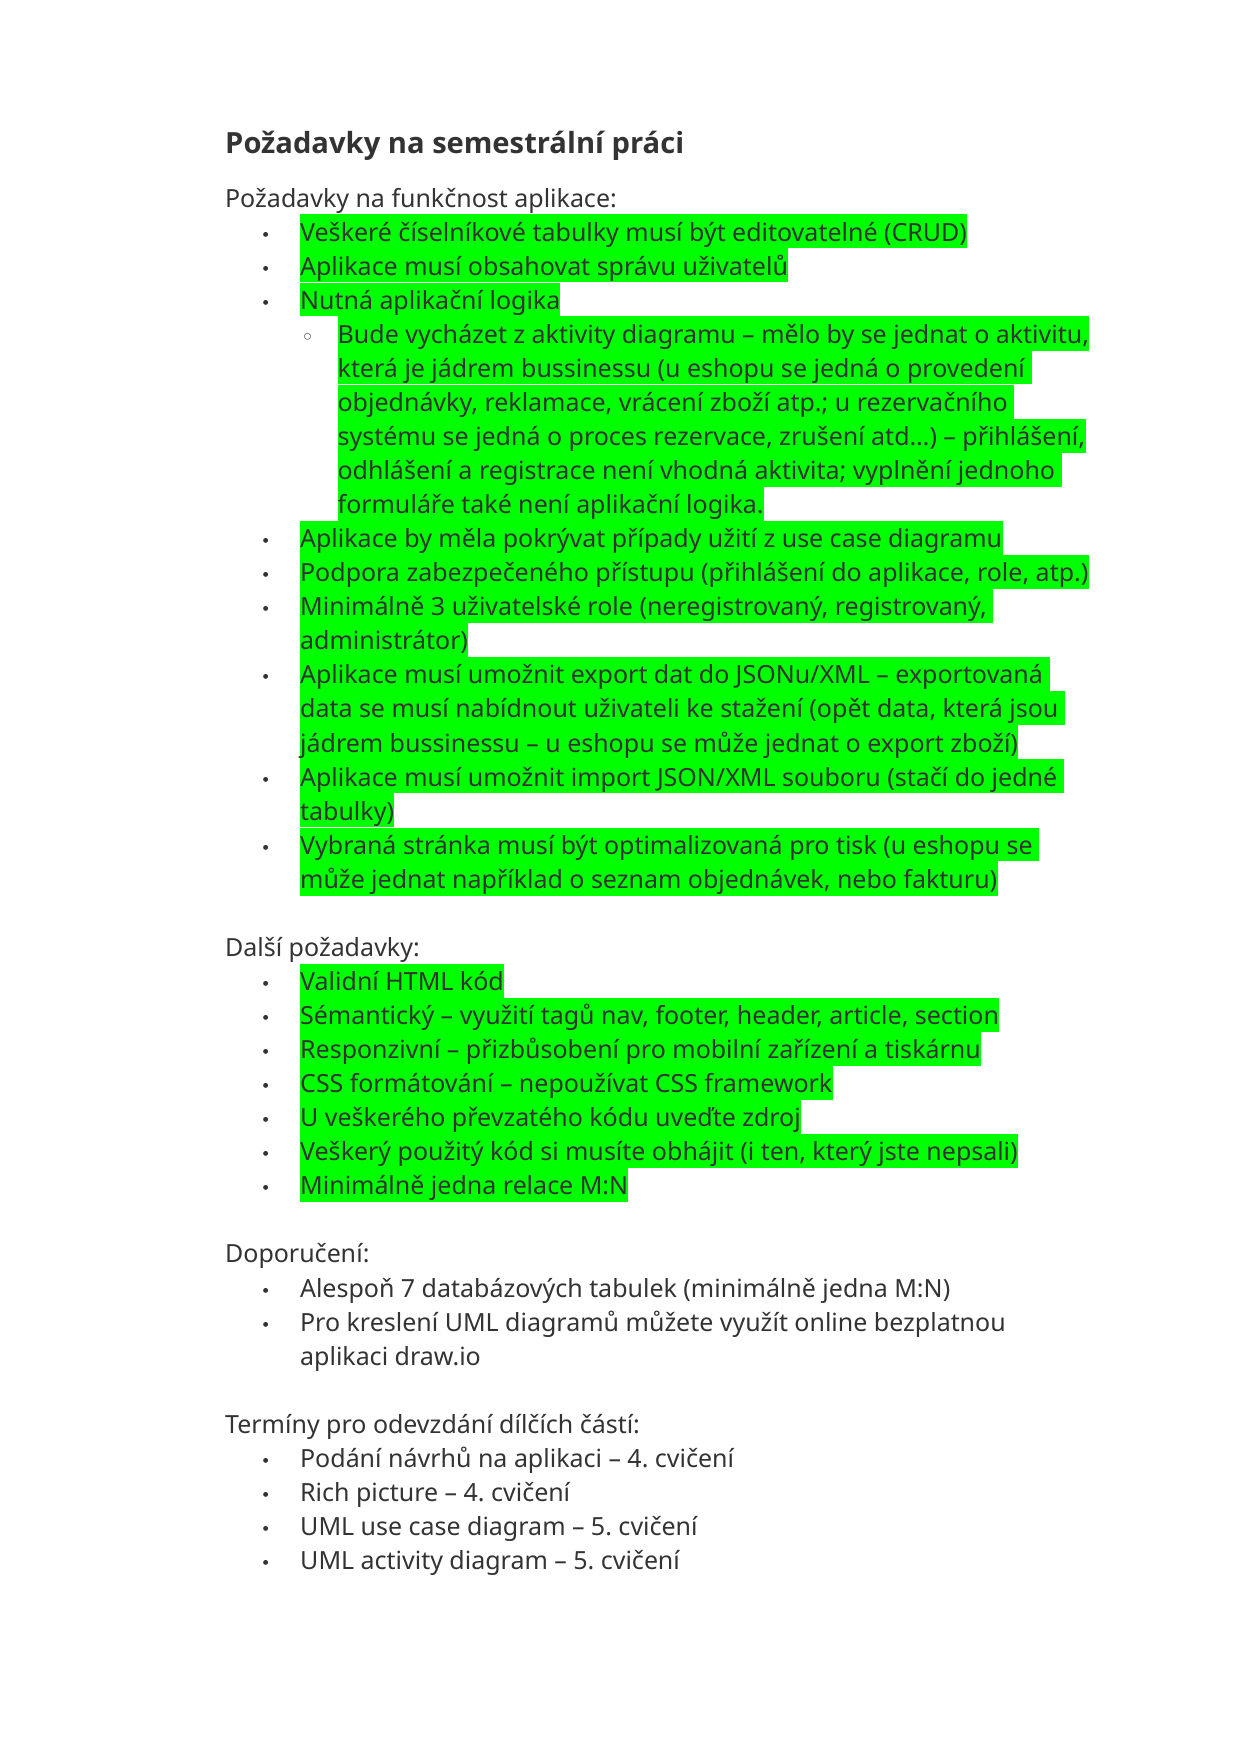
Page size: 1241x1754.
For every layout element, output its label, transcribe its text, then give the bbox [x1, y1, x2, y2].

list Rich picture – 4. cvičení [262, 1474, 1090, 1509]
list U veškerého převzatého kódu uveďte zdroj [262, 1100, 1090, 1134]
list Bude vycházet z aktivity diagramu – mělo by se jednat o aktivitu, která je jádrem bussinessu (u eshopu se jedná o provedení objednávky, reklamace, vrácení zboží atp.; u rezervačního systému se jedná o proces rezervace, zrušení atd…) – přihlášení, odhlášení a registrace není vhodná aktivita; vyplnění jednoho formuláře také není aplikační logika. [300, 316, 1090, 521]
text Požadavky na funkčnost aplikace: [225, 180, 1090, 214]
list Veškerý použitý kód si musíte obhájit (i ten, který jste nepsali) [262, 1134, 1090, 1168]
list Aplikace musí umožnit import JSON/XML souboru (stačí do jedné tabulky) [262, 759, 1090, 827]
list Nutná aplikační logika [262, 282, 1090, 316]
list Vybraná stránka musí být optimalizovaná pro tisk (u eshopu se může jednat například o seznam objednávek, nebo fakturu) [262, 827, 1090, 896]
subtitle Požadavky na semestrální práci [225, 122, 1090, 162]
text Termíny pro odevzdání dílčích částí: [225, 1406, 1090, 1441]
list UML use case diagram – 5. cvičení [262, 1509, 1090, 1543]
list Alespoň 7 databázových tabulek (minimálně jedna M:N) [262, 1270, 1090, 1304]
list Veškeré číselníkové tabulky musí být editovatelné (CRUD) [262, 214, 1090, 248]
list Podpora zabezpečeného přístupu (přihlášení do aplikace, role, atp.) [262, 555, 1090, 589]
list Minimálně 3 uživatelské role (neregistrovaný, registrovaný, administrátor) [262, 589, 1090, 657]
list Podání návrhů na aplikaci – 4. cvičení [262, 1441, 1090, 1474]
list Aplikace musí obsahovat správu uživatelů [262, 248, 1090, 282]
list UML activity diagram – 5. cvičení [262, 1543, 1090, 1577]
list Validní HTML kód [262, 964, 1090, 998]
list Aplikace musí umožnit export dat do JSONu/XML – exportovaná data se musí nabídnout uživateli ke stažení (opět data, která jsou jádrem bussinessu – u eshopu se může jednat o export zboží) [262, 657, 1090, 759]
list Pro kreslení UML diagramů můžete využít online bezplatnou aplikaci draw.io [262, 1304, 1090, 1372]
list Responzivní – přizbůsobení pro mobilní zařízení a tiskárnu [262, 1032, 1090, 1066]
text Další požadavky: [225, 929, 1090, 964]
list Sémantický – využití tagů nav, footer, header, article, section [262, 998, 1090, 1032]
list Aplikace by měla pokrývat případy užití z use case diagramu [262, 521, 1090, 555]
list CSS formátování – nepoužívat CSS framework [262, 1066, 1090, 1100]
text Doporučení: [225, 1236, 1090, 1270]
list Minimálně jedna relace M:N [262, 1168, 1090, 1202]
